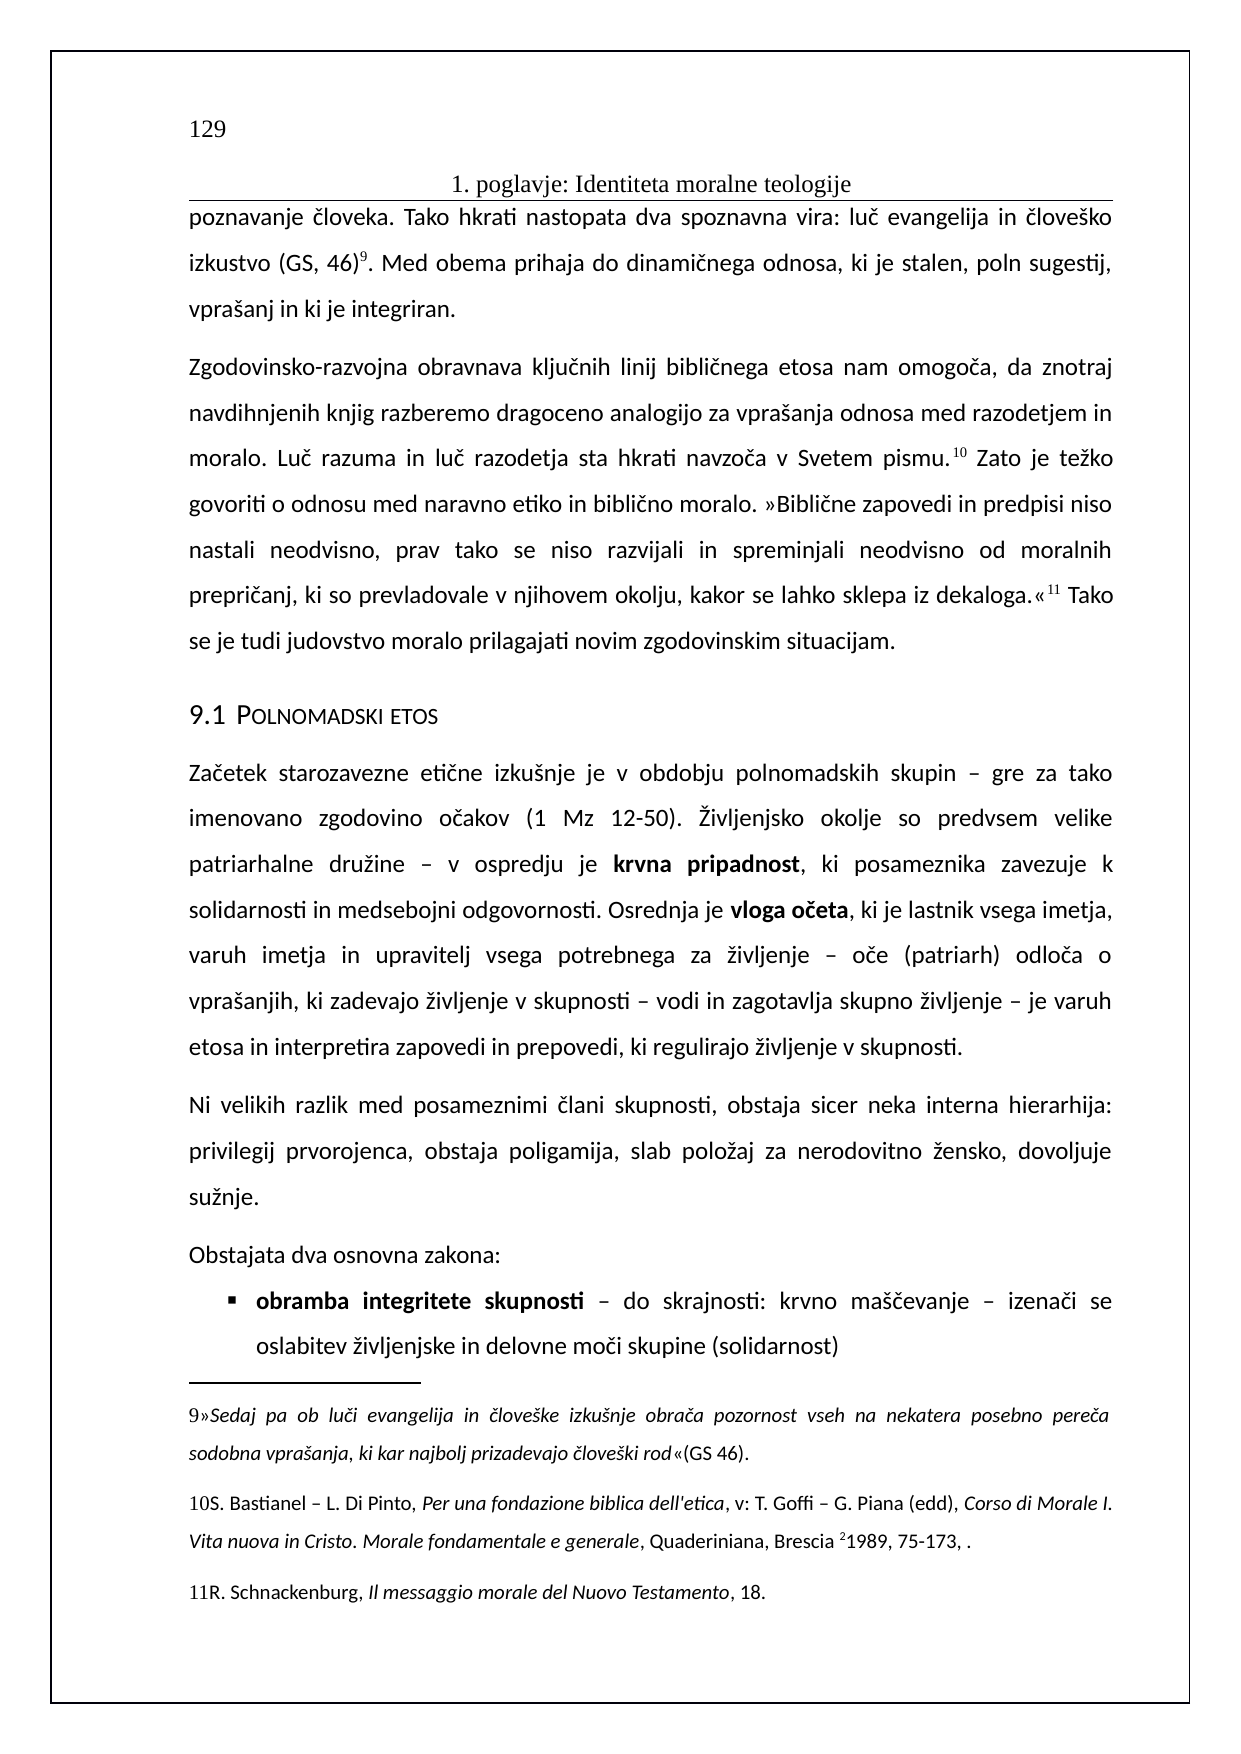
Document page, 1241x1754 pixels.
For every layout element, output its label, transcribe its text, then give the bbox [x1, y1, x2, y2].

text poznavanje človeka. Tako hkrati nastopata dva spoznavna vira: luč evangelija in človeško izkustvo (GS, 46). Med obema prihaja do dinamičnega odnosa, ki je stalen, poln sugestij, vprašanj in ki je integriran. [189, 201, 1113, 323]
text »Sedaj pa ob luči evangelija in človeške izkušnje obrača pozornost vseh na nekatera posebno pereča sodobna vprašanja, ki kar najbolj prizadevajo človeški rod«(GS 46). [189, 1402, 1113, 1465]
text Ni velikih razlik med posameznimi člani skupnosti, obstaja sicer neka interna hierarhija: privilegij prvorojenca, obstaja poligamija, slab položaj za nerodovitno žensko, dovoljuje sužnje. [189, 1089, 1113, 1211]
text Obstajata dva osnovna zakona: [189, 1239, 1113, 1269]
subtitle Polnomadski etos [189, 696, 1113, 732]
text S. Bastianel – L. Di Pinto, Per una fondazione biblica dell'etica, v: T. Goffi – G. Piana (edd), Corso di Morale I. Vita nuova in Cristo. Morale fondamentale e generale, Quaderiniana, Brescia 21989, 75-173, . [189, 1491, 1113, 1554]
text R. Schnackenburg, Il messaggio morale del Nuovo Testamento, 18. [189, 1579, 1113, 1605]
text Zgodovinsko-razvojna obravnava ključnih linij bibličnega etosa nam omogoča, da znotraj navdihnjenih knjig razberemo dragoceno analogijo za vprašanja odnosa med razodetjem in moralo. Luč razuma in luč razodetja sta hkrati navzoča v Svetem pismu. Zato je težko govoriti o odnosu med naravno etiko in biblično moralo. »Biblične zapovedi in predpisi niso nastali neodvisno, prav tako se niso razvijali in spreminjali neodvisno od moralnih prepričanj, ki so prevladovale v njihovem okolju, kakor se lahko sklepa iz dekaloga.« Tako se je tudi judovstvo moralo prilagajati novim zgodovinskim situacijam. [189, 351, 1113, 656]
list obramba integritete skupnosti – do skrajnosti: krvno maščevanje – izenači se oslabitev življenjske in delovne moči skupine (solidarnost) [226, 1285, 1113, 1361]
text Začetek starozavezne etične izkušnje je v obdobju polnomadskih skupin – gre za tako imenovano zgodovino očakov (1 Mz 12-50). Življenjsko okolje so predvsem velike patriarhalne družine – v ospredju je krvna pripadnost, ki posameznika zavezuje k solidarnosti in medsebojni odgovornosti. Osrednja je vloga očeta, ki je lastnik vsega imetja, varuh imetja in upravitelj vsega potrebnega za življenje – oče (patriarh) odloča o vprašanjih, ki zadevajo življenje v skupnosti – vodi in zagotavlja skupno življenje – je varuh etosa in interpretira zapovedi in prepovedi, ki regulirajo življenje v skupnosti. [189, 757, 1113, 1062]
